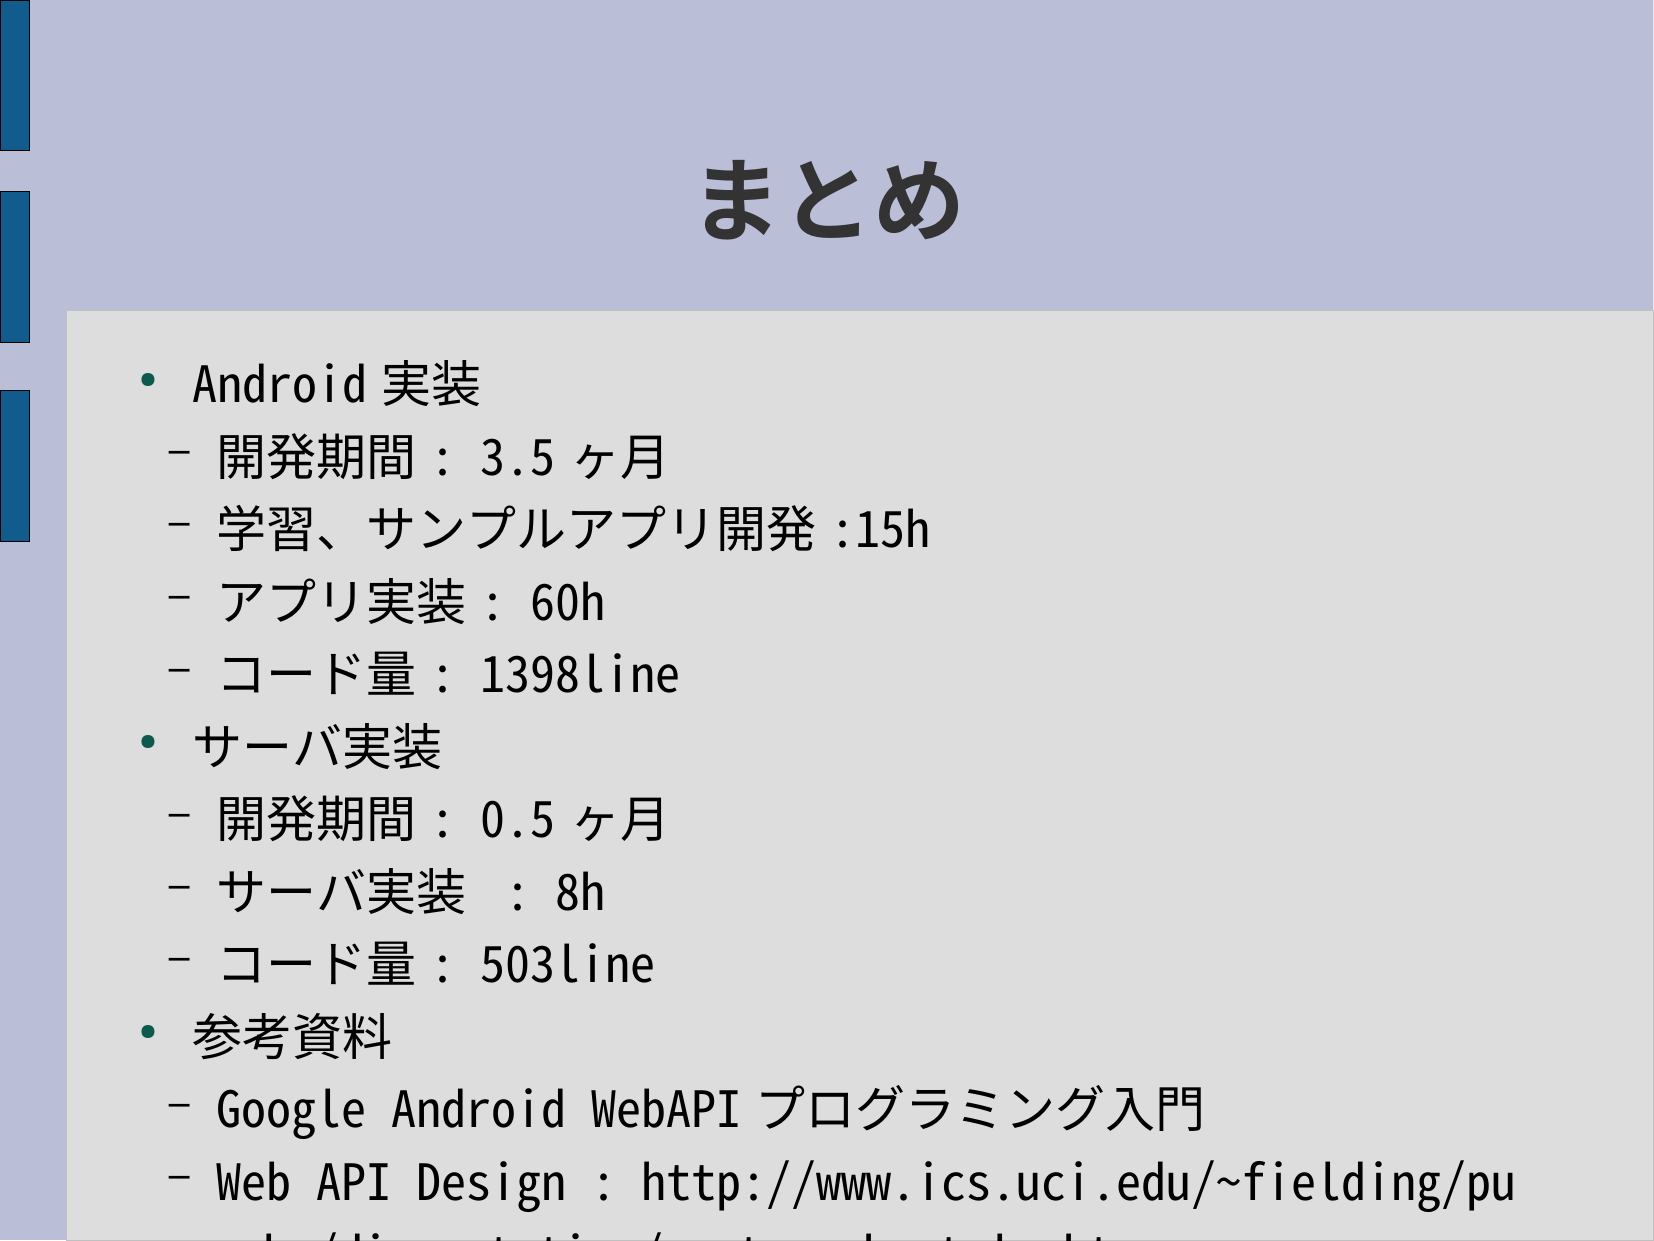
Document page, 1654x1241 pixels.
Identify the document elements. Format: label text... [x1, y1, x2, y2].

list Android実装 開発期間: 3.5ヶ月 学習、サンプルアプリ開発:15h アプリ実装: 60h コード量: 1398line サーバ実装 開発期間: 0.5ヶ月 サーバ実装 : 8h コード量: 503line 参考資料 Google Android WebAPIプログラミング入門 Web API Design : http://www.ics.uci.edu/~fielding/pubs/dissertation/rest_arch_style.htm [121, 344, 1534, 1217]
title まとめ [121, 91, 1534, 299]
